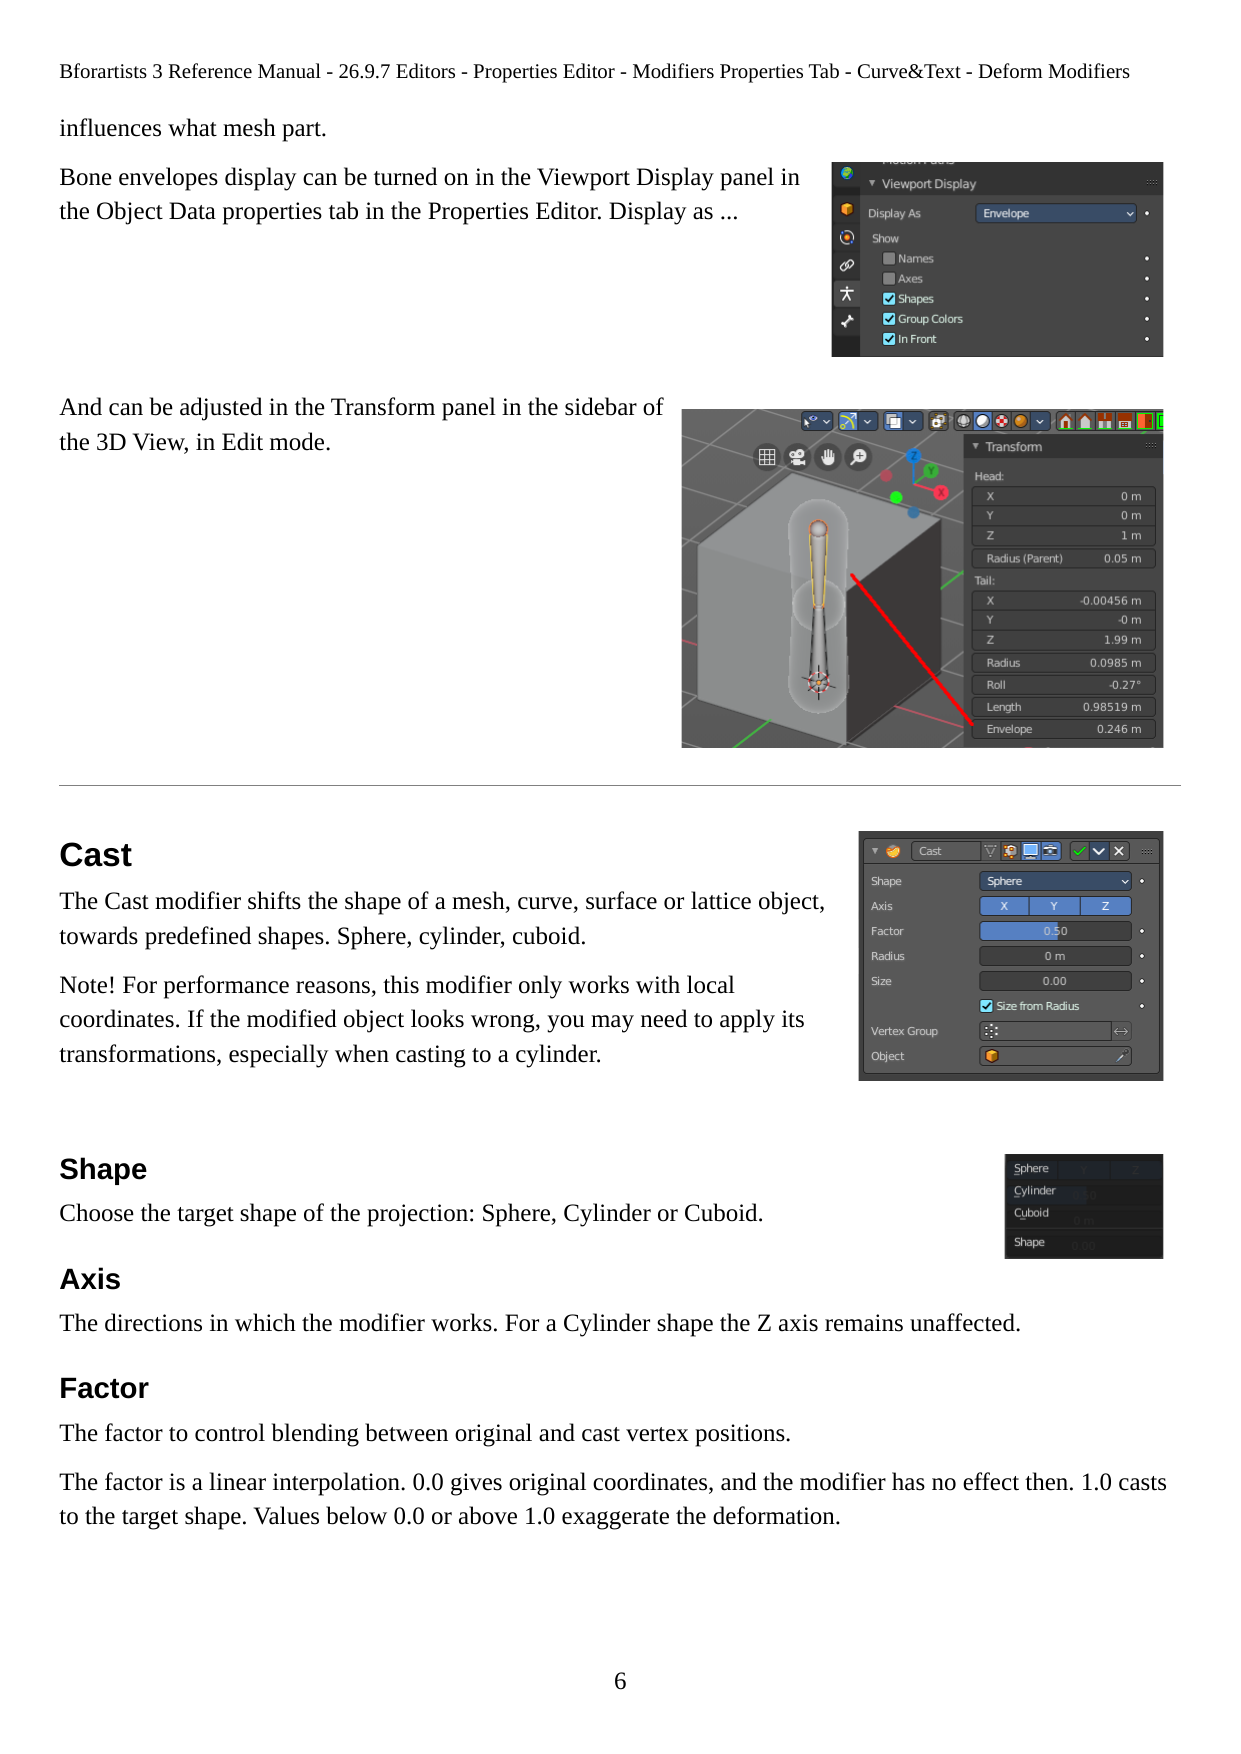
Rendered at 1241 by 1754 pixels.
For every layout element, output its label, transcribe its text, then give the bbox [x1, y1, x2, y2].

subtitle Shape [59, 1152, 1181, 1185]
text influences what mesh part. [59, 113, 1181, 141]
subtitle Cast [59, 835, 858, 874]
text The factor is a linear interpolation. 0.0 gives original coordinates, and the modifier has no effect then. 1.0 casts to the target shape. Values below 0.0 or above 1.0 exaggerate the deformation. [59, 1467, 1181, 1530]
text Bone envelopes display can be turned on in the Viewport Display panel in the Object Data properties tab in the Properties Editor. Display as ... [59, 162, 831, 225]
text The Cast modifier shifts the shape of a mesh, curve, surface or lattice object, towards predefined shapes. Sphere, cylinder, cuboid. [59, 886, 858, 950]
picture [831, 162, 1164, 357]
subtitle Axis [59, 1262, 1181, 1295]
text The factor to control blending between original and cast vertex positions. [59, 1418, 1181, 1446]
subtitle Factor [59, 1371, 1181, 1405]
text And can be adjusted in the Transform panel in the sidebar of the 3D View, in Edit mode. [59, 392, 1181, 456]
text The directions in which the modifier works. For a Cylinder shape the Z axis remains unaffected. [59, 1308, 1181, 1337]
picture [1004, 1154, 1164, 1259]
subtitle [1164, 835, 1181, 874]
text Note! For performance reasons, this modifier only works with local coordinates. If the modified object looks wrong, you may need to apply its transformations, especially when casting to a cylinder. [59, 970, 858, 1068]
picture [858, 831, 1164, 1081]
text Choose the target shape of the projection: Sphere, Cylinder or Cuboid. [59, 1198, 1004, 1227]
picture [681, 409, 1164, 748]
